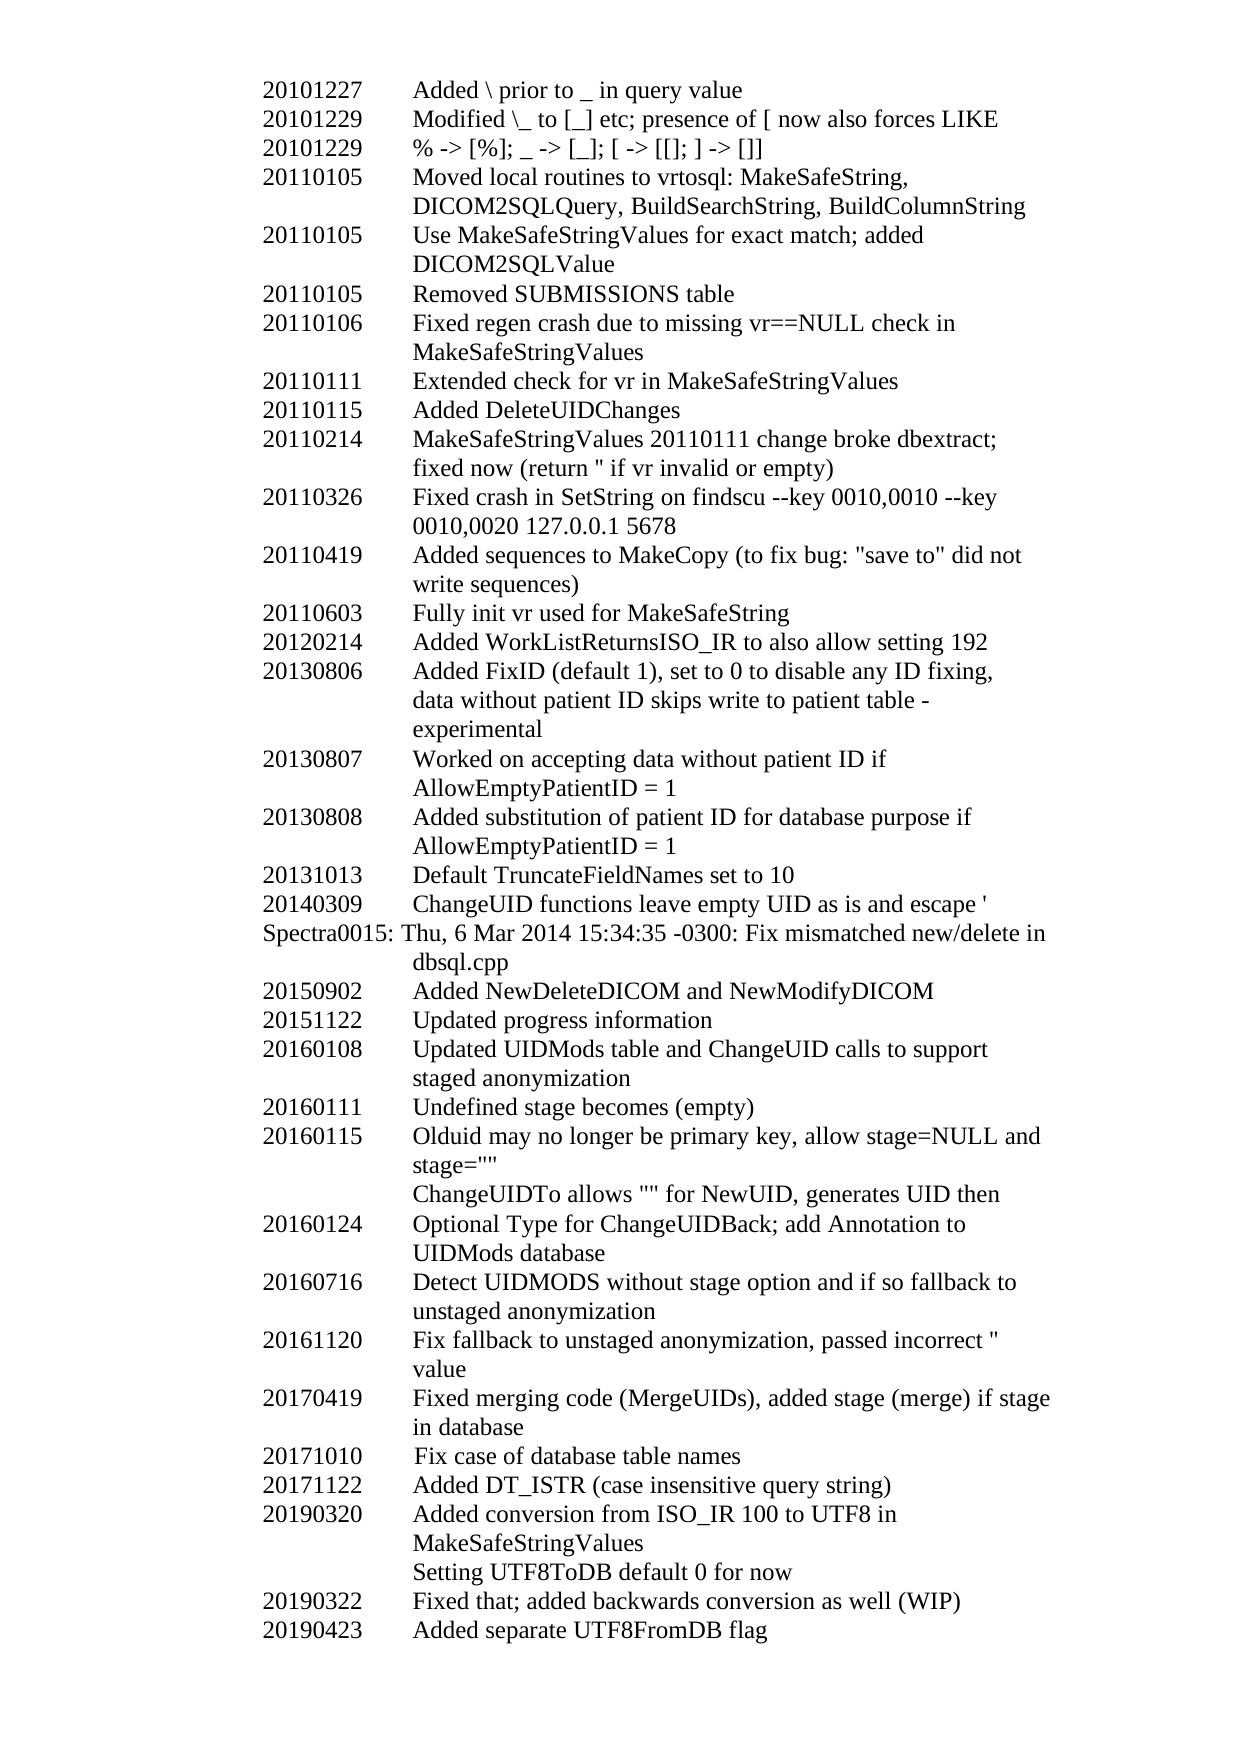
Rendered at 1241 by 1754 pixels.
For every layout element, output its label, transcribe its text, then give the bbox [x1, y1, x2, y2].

text 20160111 Undefined stage becomes (empty) [262, 1092, 1053, 1121]
text 20110603 Fully init vr used for MakeSafeString [262, 598, 1053, 627]
text 20110326 Fixed crash in SetString on findscu --key 0010,0010 --key 0010,0020 127.0.0.1 5678 [262, 482, 1053, 540]
text 20171010 Fix case of database table names [262, 1441, 1053, 1470]
text 20170419 Fixed merging code (MergeUIDs), added stage (merge) if stage in database [262, 1383, 1053, 1441]
text 20101227 Added \ prior to _ in query value [262, 75, 1053, 104]
text 20160115 Olduid may no longer be primary key, allow stage=NULL and stage="" [262, 1121, 1053, 1179]
text 20190322 Fixed that; added backwards conversion as well (WIP) [262, 1586, 1053, 1615]
text data without patient ID skips write to patient table - experimental [262, 685, 1053, 743]
text 20110214 MakeSafeStringValues 20110111 change broke dbextract; fixed now (return '' if vr invalid or empty) [262, 424, 1053, 482]
text 20110106 Fixed regen crash due to missing vr==NULL check in MakeSafeStringValues [262, 307, 1053, 366]
text 20101229 % -> [%]; _ -> [_]; [ -> [[]; ] -> []] [262, 133, 1053, 162]
text 20101229 Modified \_ to [_] etc; presence of [ now also forces LIKE [262, 104, 1053, 133]
text 20110111 Extended check for vr in MakeSafeStringValues [262, 366, 1053, 395]
text 20160108 Updated UIDMods table and ChangeUID calls to support staged anonymization [262, 1034, 1053, 1092]
text 20160716 Detect UIDMODS without stage option and if so fallback to unstaged anonymization [262, 1267, 1053, 1325]
text 20140309 ChangeUID functions leave empty UID as is and escape ' [262, 889, 1053, 918]
text 20161120 Fix fallback to unstaged anonymization, passed incorrect '' value [262, 1325, 1053, 1383]
text 20110419 Added sequences to MakeCopy (to fix bug: "save to" did not write sequences) [262, 540, 1053, 598]
text 20131013 Default TruncateFieldNames set to 10 [262, 860, 1053, 889]
text ChangeUIDTo allows "" for NewUID, generates UID then [262, 1179, 1053, 1208]
text 20130806 Added FixID (default 1), set to 0 to disable any ID fixing, [262, 656, 1053, 685]
text 20171122 Added DT_ISTR (case insensitive query string) [262, 1470, 1053, 1499]
text 20110105 Removed SUBMISSIONS table [262, 278, 1053, 307]
text 20151122 Updated progress information [262, 1005, 1053, 1034]
text 20150902 Added NewDeleteDICOM and NewModifyDICOM [262, 976, 1053, 1005]
text 20120214 Added WorkListReturnsISO_IR to also allow setting 192 [262, 627, 1053, 656]
text 20110115 Added DeleteUIDChanges [262, 395, 1053, 424]
text Spectra0015: Thu, 6 Mar 2014 15:34:35 -0300: Fix mismatched new/delete in dbsql.cpp [262, 918, 1053, 976]
text 20190423 Added separate UTF8FromDB flag [262, 1615, 1053, 1644]
text Setting UTF8ToDB default 0 for now [262, 1557, 1053, 1586]
text 20110105 Moved local routines to vrtosql: MakeSafeString, DICOM2SQLQuery, BuildSearchString, BuildColumnString [262, 162, 1053, 220]
text 20130808 Added substitution of patient ID for database purpose if AllowEmptyPatientID = 1 [262, 802, 1053, 860]
text 20190320 Added conversion from ISO_IR 100 to UTF8 in MakeSafeStringValues [262, 1499, 1053, 1557]
text 20160124 Optional Type for ChangeUIDBack; add Annotation to UIDMods database [262, 1208, 1053, 1267]
text 20110105 Use MakeSafeStringValues for exact match; added DICOM2SQLValue [262, 220, 1053, 278]
text 20130807 Worked on accepting data without patient ID if AllowEmptyPatientID = 1 [262, 743, 1053, 802]
